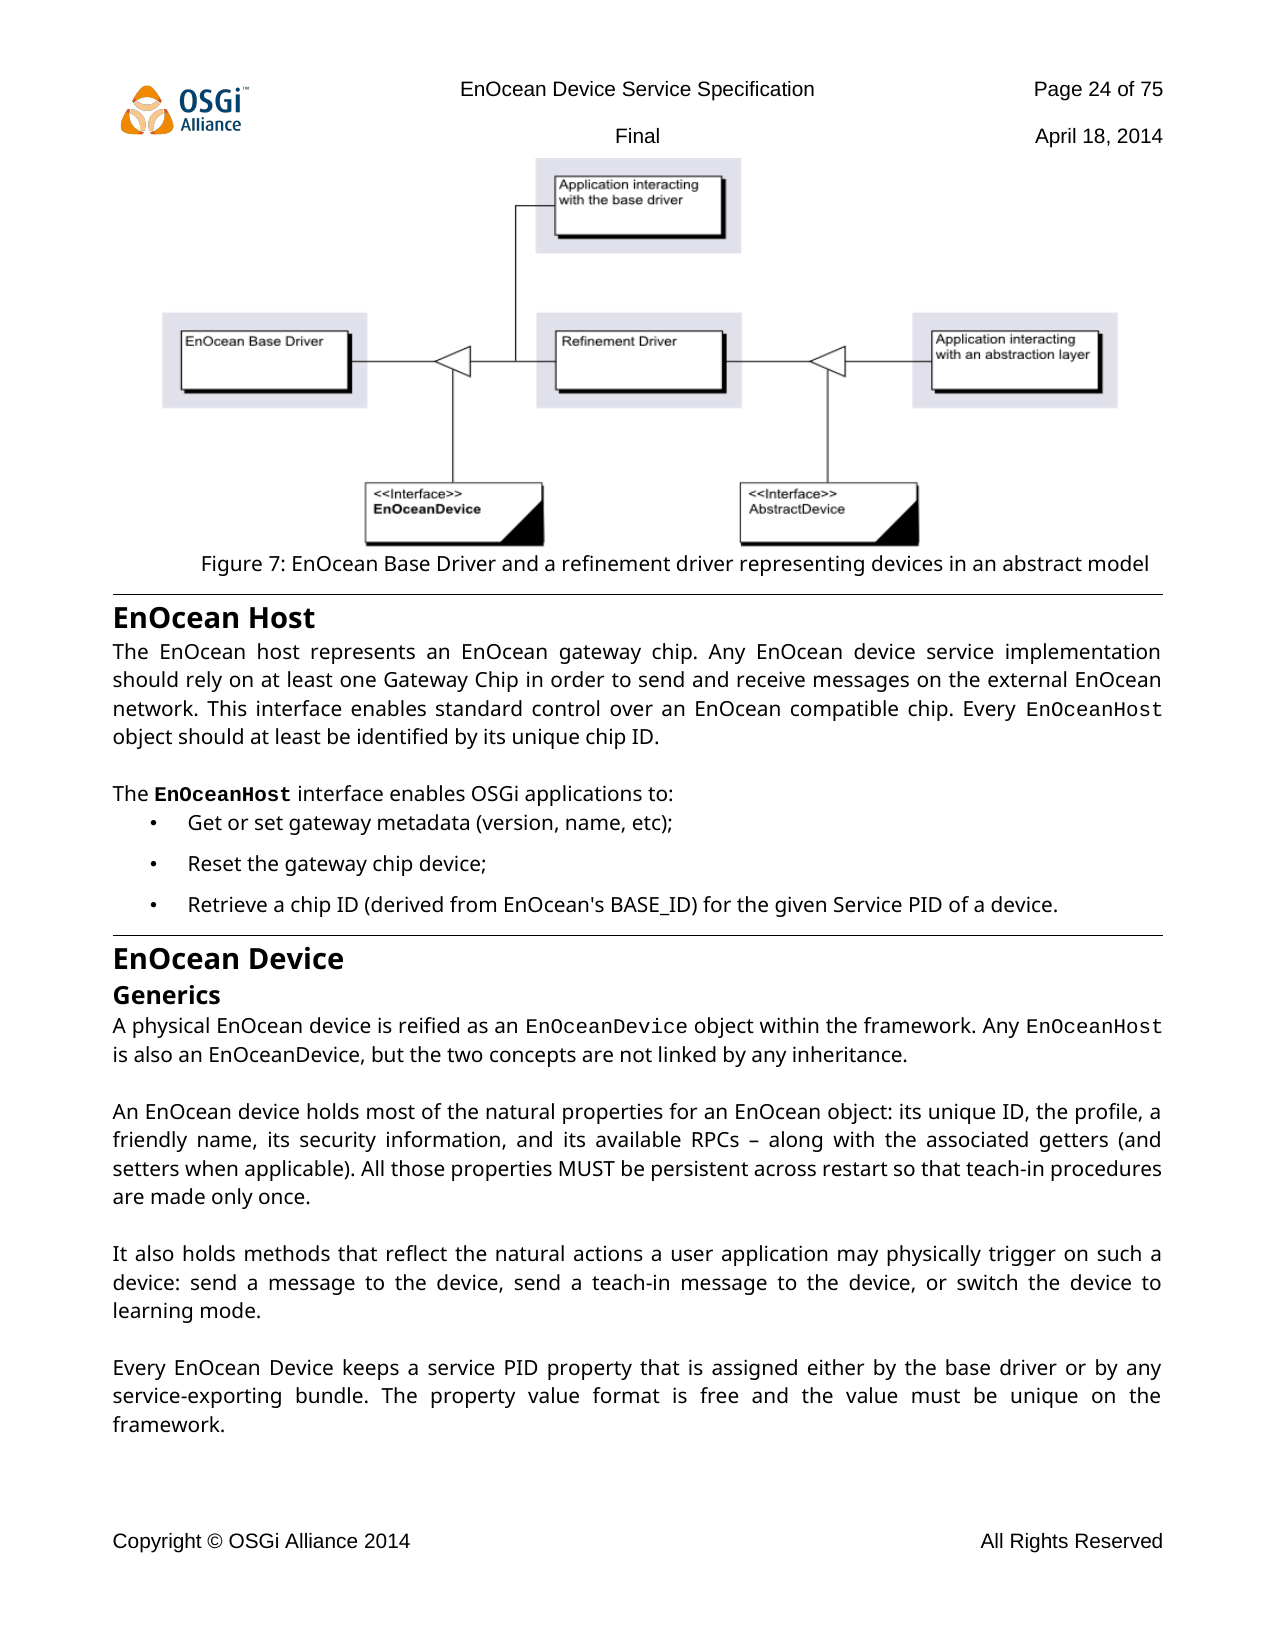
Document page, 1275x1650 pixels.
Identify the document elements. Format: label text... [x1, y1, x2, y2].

text An EnOcean device holds most of the natural properties for an EnOcean object: its unique ID, the profile, a friendly name, its security information, and its available RPCs – along with the associated getters (and setters when applicable). All those properties MUST be persistent across restart so that teach-in procedures are made only once. [112, 1097, 1163, 1211]
subtitle EnOcean Device [112, 936, 1163, 978]
text It also holds methods that reflect the natural actions a user application may physically trigger on such a device: send a message to the device, send a teach-in message to the device, or switch the device to learning mode. [112, 1239, 1163, 1324]
text The EnOcean host represents an EnOcean gateway chip. Any EnOcean device service implementation should rely on at least one Gateway Chip in order to send and receive messages on the external EnOcean network. This interface enables standard control over an EnOcean compatible chip. Every EnOceanHost object should at least be identified by its unique chip ID. [112, 637, 1163, 751]
text A physical EnOcean device is reified as an EnOceanDevice object within the framework. Any EnOceanHost is also an EnOceanDevice, but the two concepts are not linked by any inheritance. [112, 1012, 1163, 1069]
list Retrieve a chip ID (derived from EnOcean's BASE_ID) for the given Service PID of a device. [150, 890, 1163, 918]
picture [162, 158, 1118, 549]
subtitle EnOcean Host [112, 595, 1163, 637]
list Get or set gateway metadata (version, name, etc); [150, 808, 1163, 836]
list Reset the gateway chip device; [150, 849, 1163, 877]
list Figure 7: EnOcean Base Driver and a refinement driver representing devices in an abstract model [150, 159, 1163, 577]
text The EnOceanHost interface enables OSGi applications to: [112, 779, 1163, 808]
subtitle Generics [112, 978, 1163, 1012]
text Every EnOcean Device keeps a service PID property that is assigned either by the base driver or by any service-exporting bundle. The property value format is free and the value must be unique on the framework. [112, 1353, 1163, 1438]
picture [113, 78, 257, 142]
